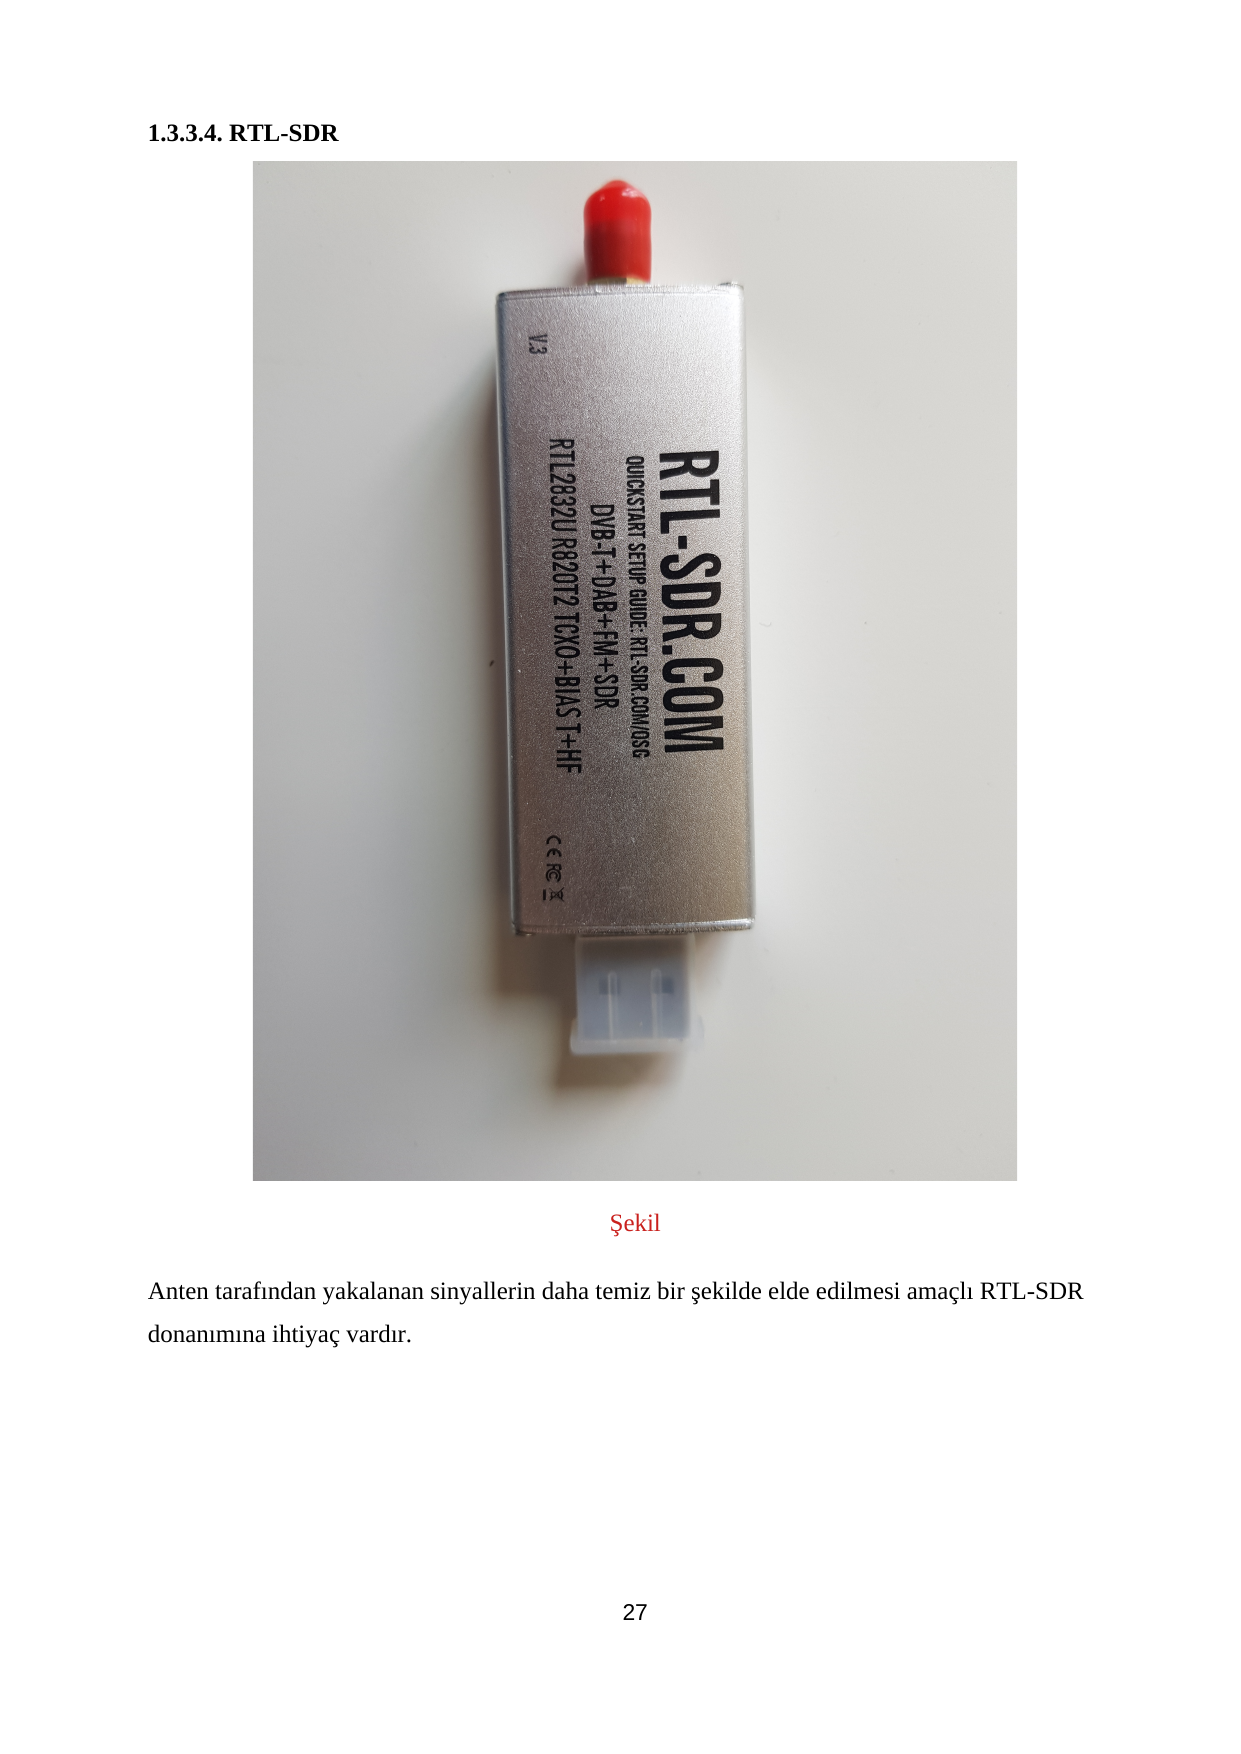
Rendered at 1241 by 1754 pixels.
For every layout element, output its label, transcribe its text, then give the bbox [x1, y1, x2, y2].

text Şekil [148, 1208, 1122, 1237]
picture [252, 161, 1018, 1181]
text Anten tarafından yakalanan sinyallerin daha temiz bir şekilde elde edilmesi amaçlı RTL-SDR donanımına ihtiyaç vardır. [148, 1276, 1122, 1348]
text 1.3.3.4. RTL-SDR [148, 118, 1122, 147]
